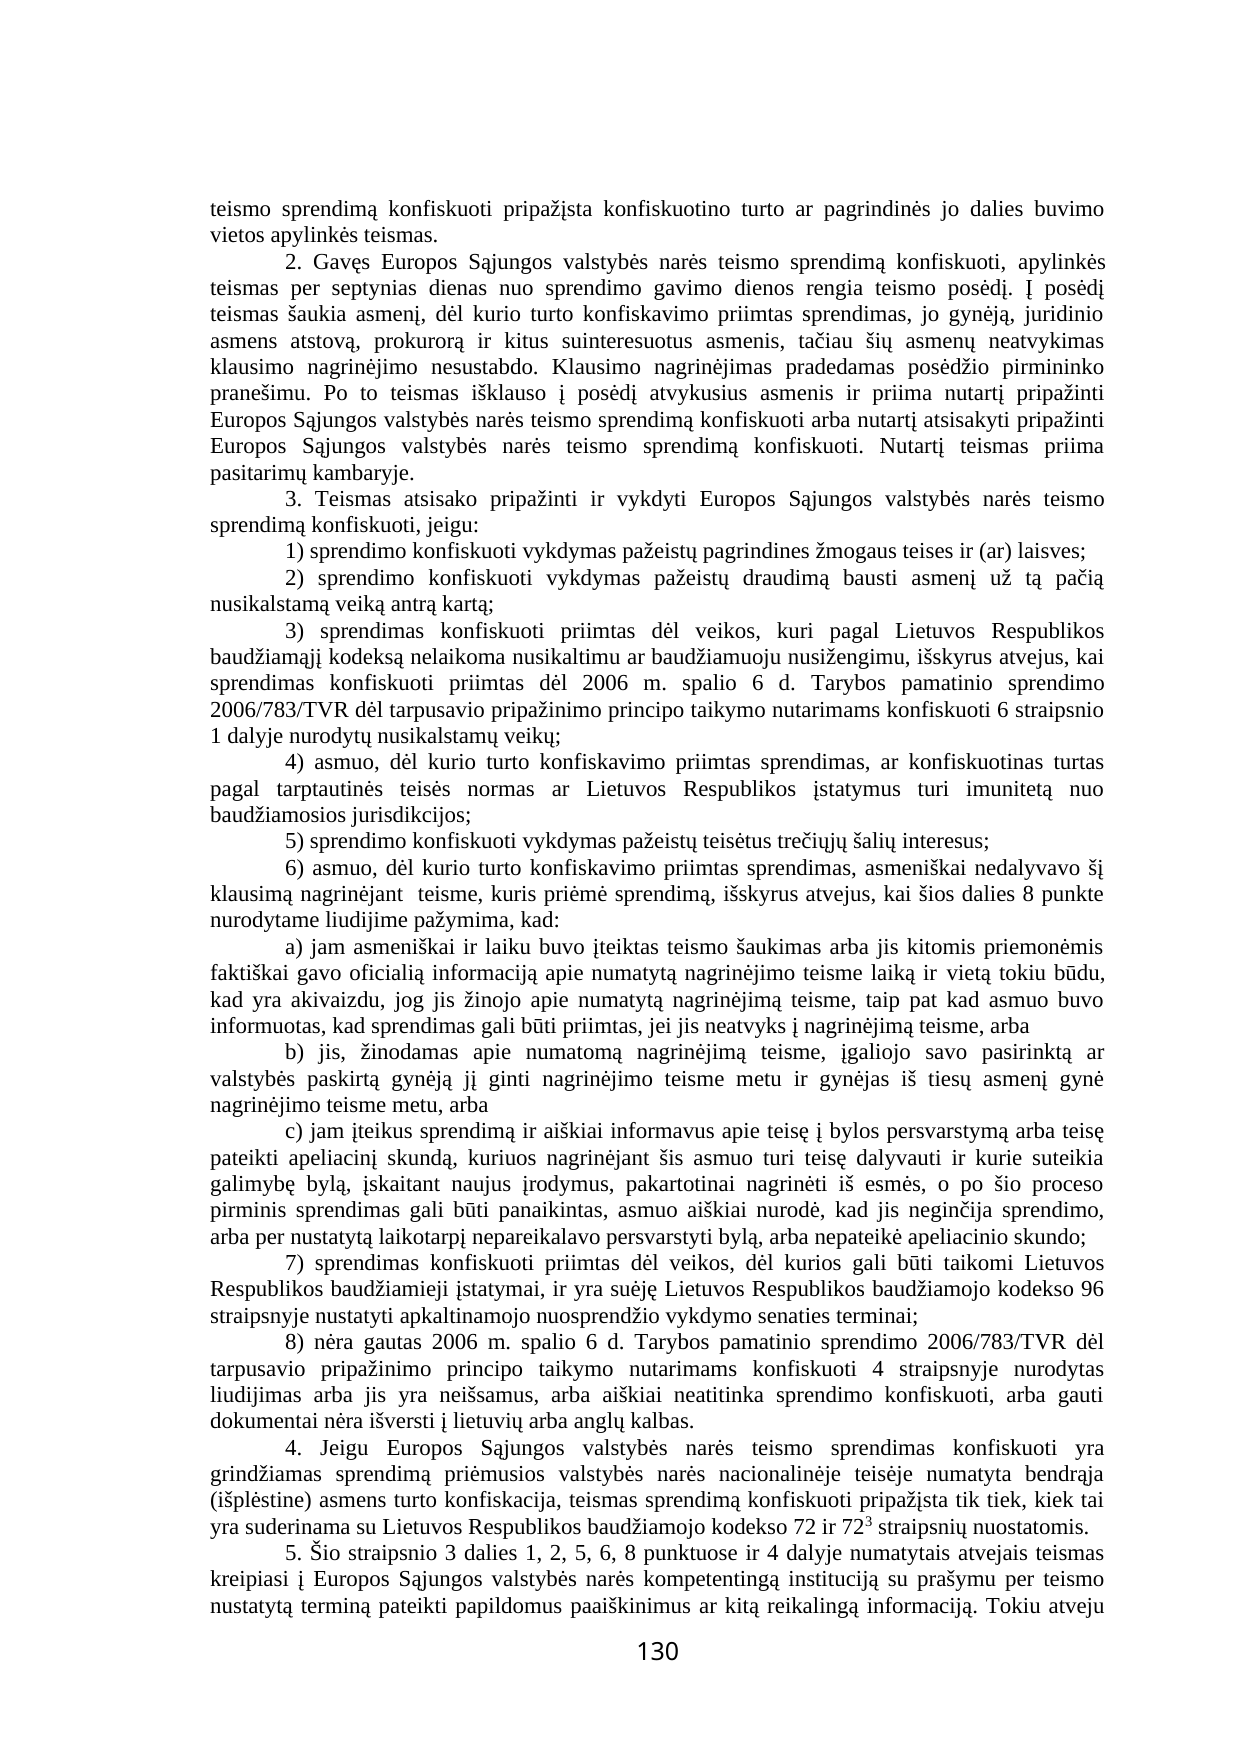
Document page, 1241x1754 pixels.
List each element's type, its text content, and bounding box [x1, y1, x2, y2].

text 5. Šio straipsnio 3 dalies 1, 2, 5, 6, 8 punktuose ir 4 dalyje numatytais atvejais teismas kreipiasi į Europos Sąjungos valstybės narės kompetentingą instituciją su prašymu per teismo nustatytą terminą pateikti papildomus paaiškinimus ar kitą reikalingą informaciją. Tokiu atveju [210, 1539, 1106, 1618]
text 4) asmuo, dėl kurio turto konfiskavimo priimtas sprendimas, ar konfiskuotinas turtas pagal tarptautinės teisės normas ar Lietuvos Respublikos įstatymus turi imunitetą nuo baudžiamosios jurisdikcijos; [210, 748, 1106, 827]
text b) jis, žinodamas apie numatomą nagrinėjimą teisme, įgaliojo savo pasirinktą ar valstybės paskirtą gynėją jį ginti nagrinėjimo teisme metu ir gynėjas iš tiesų asmenį gynė nagrinėjimo teisme metu, arba [210, 1038, 1106, 1117]
text c) jam įteikus sprendimą ir aiškiai informavus apie teisę į bylos persvarstymą arba teisę pateikti apeliacinį skundą, kuriuos nagrinėjant šis asmuo turi teisę dalyvauti ir kurie suteikia galimybę bylą, įskaitant naujus įrodymus, pakartotinai nagrinėti iš esmės, o po šio proceso pirminis sprendimas gali būti panaikintas, asmuo aiškiai nurodė, kad jis neginčija sprendimo, arba per nustatytą laikotarpį nepareikalavo persvarstyti bylą, arba nepateikė apeliacinio skundo; [210, 1117, 1106, 1249]
text 2) sprendimo konfiskuoti vykdymas pažeistų draudimą bausti asmenį už tą pačią nusikalstamą veiką antrą kartą; [210, 564, 1106, 617]
text 8) nėra gautas 2006 m. spalio 6 d. Tarybos pamatinio sprendimo 2006/783/TVR dėl tarpusavio pripažinimo principo taikymo nutarimams konfiskuoti 4 straipsnyje nurodytas liudijimas arba jis yra neišsamus, arba aiškiai neatitinka sprendimo konfiskuoti, arba gauti dokumentai nėra išversti į lietuvių arba anglų kalbas. [210, 1328, 1106, 1434]
text 3. Teismas atsisako pripažinti ir vykdyti Europos Sąjungos valstybės narės teismo sprendimą konfiskuoti, jeigu: [210, 485, 1106, 538]
text 7) sprendimas konfiskuoti priimtas dėl veikos, dėl kurios gali būti taikomi Lietuvos Respublikos baudžiamieji įstatymai, ir yra suėję Lietuvos Respublikos baudžiamojo kodekso 96 straipsnyje nustatyti apkaltinamojo nuosprendžio vykdymo senaties terminai; [210, 1249, 1106, 1328]
text teismo sprendimą konfiskuoti pripažįsta konfiskuotino turto ar pagrindinės jo dalies buvimo vietos apylinkės teismas. [210, 195, 1106, 248]
text a) jam asmeniškai ir laiku buvo įteiktas teismo šaukimas arba jis kitomis priemonėmis faktiškai gavo oficialią informaciją apie numatytą nagrinėjimo teisme laiką ir vietą tokiu būdu, kad yra akivaizdu, jog jis žinojo apie numatytą nagrinėjimą teisme, taip pat kad asmuo buvo informuotas, kad sprendimas gali būti priimtas, jei jis neatvyks į nagrinėjimą teisme, arba [210, 933, 1106, 1038]
text 3) sprendimas konfiskuoti priimtas dėl veikos, kuri pagal Lietuvos Respublikos baudžiamąjį kodeksą nelaikoma nusikaltimu ar baudžiamuoju nusižengimu, išskyrus atvejus, kai sprendimas konfiskuoti priimtas dėl 2006 m. spalio 6 d. Tarybos pamatinio sprendimo 2006/783/TVR dėl tarpusavio pripažinimo principo taikymo nutarimams konfiskuoti 6 straipsnio 1 dalyje nurodytų nusikalstamų veikų; [210, 617, 1106, 748]
text 4. Jeigu Europos Sąjungos valstybės narės teismo sprendimas konfiskuoti yra grindžiamas sprendimą priėmusios valstybės narės nacionalinėje teisėje numatyta bendrąja (išplėstine) asmens turto konfiskacija, teismas sprendimą konfiskuoti pripažįsta tik tiek, kiek tai yra suderinama su Lietuvos Respublikos baudžiamojo kodekso 72 ir 723 straipsnių nuostatomis. [210, 1434, 1106, 1539]
text 2. Gavęs Europos Sąjungos valstybės narės teismo sprendimą konfiskuoti, apylinkės teismas per septynias dienas nuo sprendimo gavimo dienos rengia teismo posėdį. Į posėdį teismas šaukia asmenį, dėl kurio turto konfiskavimo priimtas sprendimas, jo gynėją, juridinio asmens atstovą, prokurorą ir kitus suinteresuotus asmenis, tačiau šių asmenų neatvykimas klausimo nagrinėjimo nesustabdo. Klausimo nagrinėjimas pradedamas posėdžio pirmininko pranešimu. Po to teismas išklauso į posėdį atvykusius asmenis ir priima nutartį pripažinti Europos Sąjungos valstybės narės teismo sprendimą konfiskuoti arba nutartį atsisakyti pripažinti Europos Sąjungos valstybės narės teismo sprendimą konfiskuoti. Nutartį teismas priima pasitarimų kambaryje. [210, 248, 1106, 485]
text 5) sprendimo konfiskuoti vykdymas pažeistų teisėtus trečiųjų šalių interesus; [210, 827, 1106, 854]
text 6) asmuo, dėl kurio turto konfiskavimo priimtas sprendimas, asmeniškai nedalyvavo šį klausimą nagrinėjant teisme, kuris priėmė sprendimą, išskyrus atvejus, kai šios dalies 8 punkte nurodytame liudijime pažymima, kad: [210, 854, 1106, 933]
text 1) sprendimo konfiskuoti vykdymas pažeistų pagrindines žmogaus teises ir (ar) laisves; [210, 538, 1106, 564]
